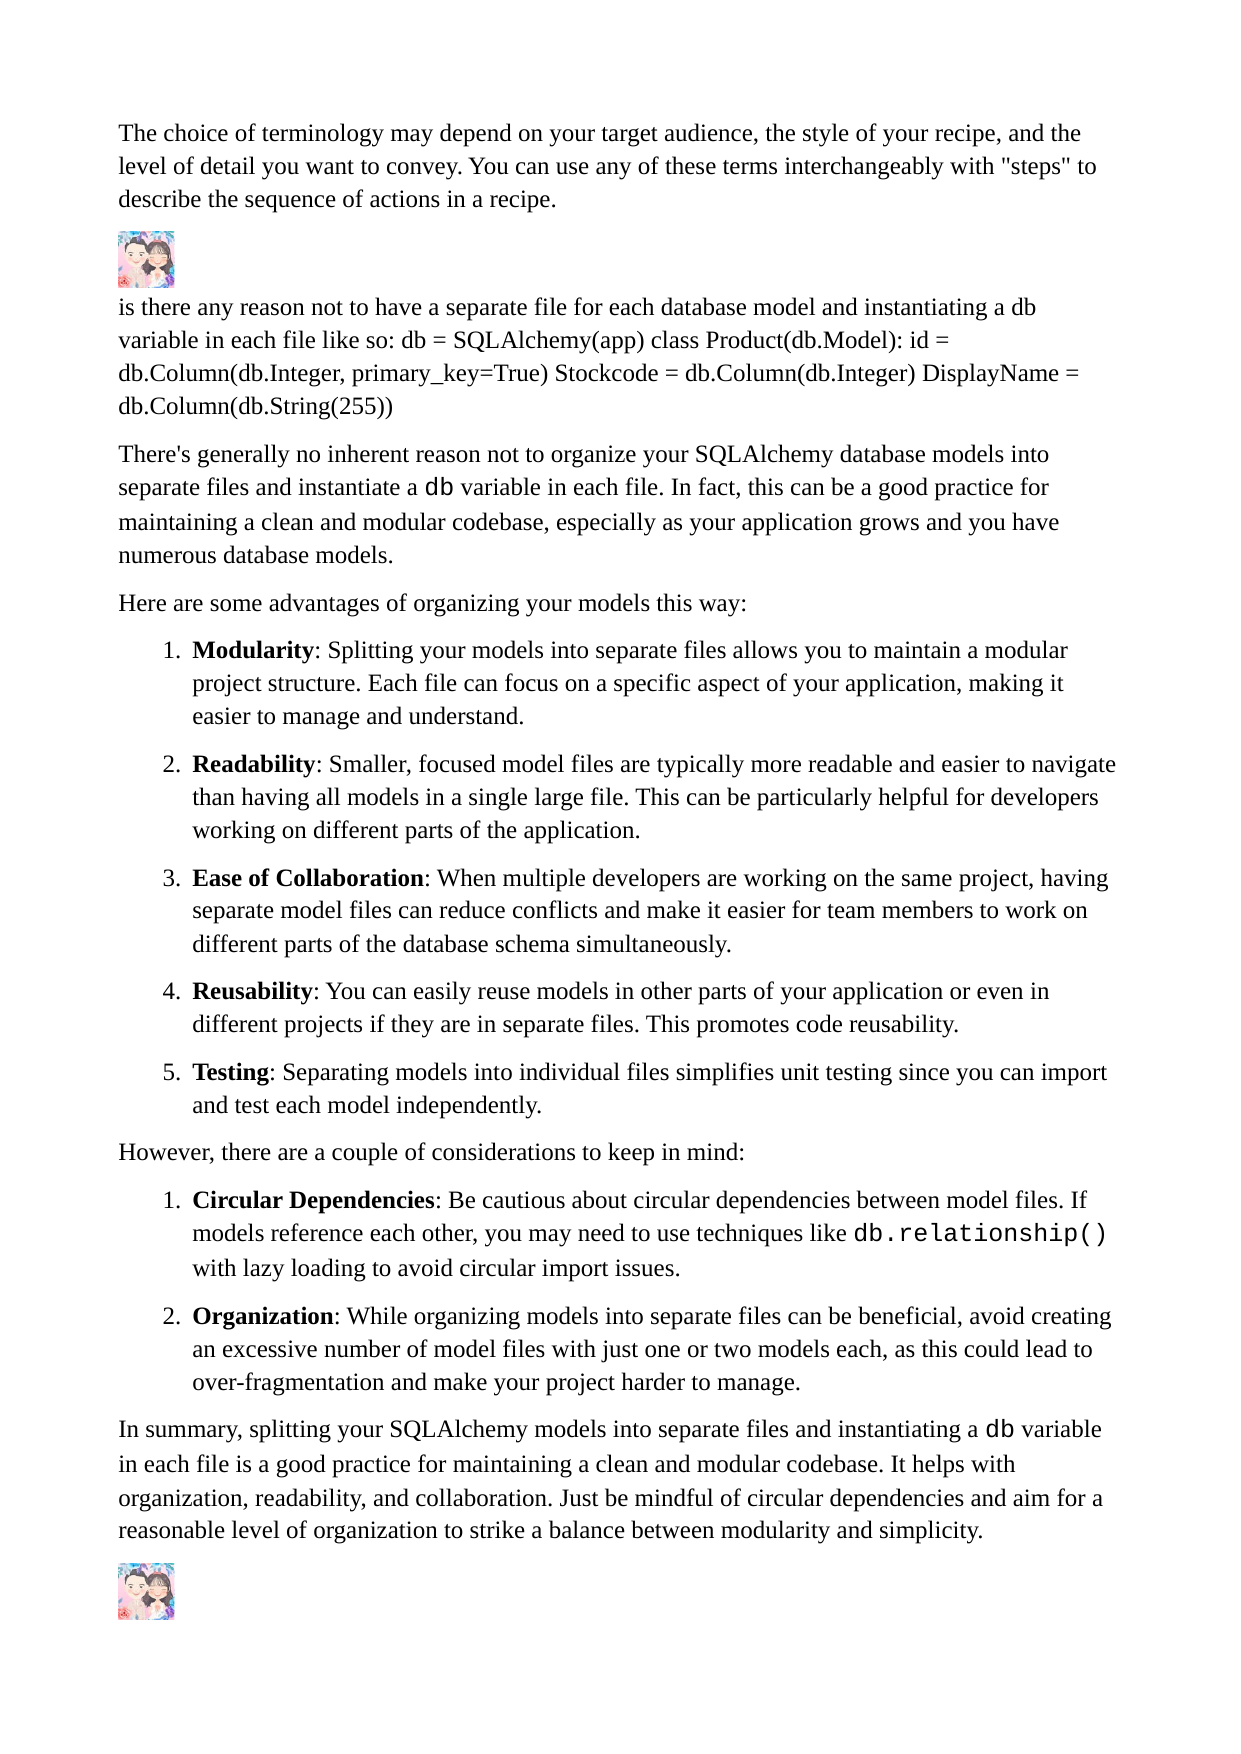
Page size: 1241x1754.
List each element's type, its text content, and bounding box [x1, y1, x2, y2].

list Modularity: Splitting your models into separate files allows you to maintain a modular project structure. Each file can focus on a specific aspect of your application, making it easier to manage and understand. [162, 635, 1122, 730]
list Reusability: You can easily reuse models in other parts of your application or even in different projects if they are in separate files. This promotes code reusability. [162, 976, 1122, 1038]
list Circular Dependencies: Be cautious about circular dependencies between model files. If models reference each other, you may need to use techniques like db.relationship() with lazy loading to avoid circular import issues. [162, 1185, 1122, 1282]
list Organization: While organizing models into separate files can be beneficial, avoid creating an excessive number of model files with just one or two models each, as this could lead to over-fragmentation and make your project harder to manage. [162, 1301, 1122, 1396]
text The choice of terminology may depend on your target audience, the style of your recipe, and the level of detail you want to convey. You can use any of these terms interchangeably with "steps" to describe the sequence of actions in a recipe. [118, 118, 1122, 213]
text In summary, splitting your SQLAlchemy models into separate files and instantiating a db variable in each file is a good practice for maintaining a clean and modular codebase. It helps with organization, readability, and collaboration. Just be mindful of circular dependencies and aim for a reasonable level of organization to strike a balance between modularity and simplicity. [118, 1414, 1122, 1544]
list Testing: Separating models into individual files simplifies unit testing since you can import and test each model independently. [162, 1057, 1122, 1119]
list Ease of Collaboration: When multiple developers are working on the same project, having separate model files can reduce conflicts and make it easier for team members to work on different parts of the database schema simultaneously. [162, 863, 1122, 957]
text However, there are a couple of considerations to keep in mind: [118, 1137, 1122, 1166]
text is there any reason not to have a separate file for each database model and instantiating a db variable in each file like so: db = SQLAlchemy(app) class Product(db.Model): id = db.Column(db.Integer, primary_key=True) Stockcode = db.Column(db.Integer) DisplayName = db.Column(db.String(255)) [118, 292, 1122, 420]
text There's generally no inherent reason not to organize your SQLAlchemy database models into separate files and instantiate a db variable in each file. In fact, this can be a good practice for maintaining a clean and modular codebase, especially as your application grows and you have numerous database models. [118, 439, 1122, 569]
picture [118, 231, 175, 288]
picture [118, 1563, 175, 1620]
list Readability: Smaller, focused model files are typically more readable and easier to navigate than having all models in a single large file. This can be particularly helpful for developers working on different parts of the application. [162, 749, 1122, 844]
text Here are some advantages of organizing your models this way: [118, 588, 1122, 616]
